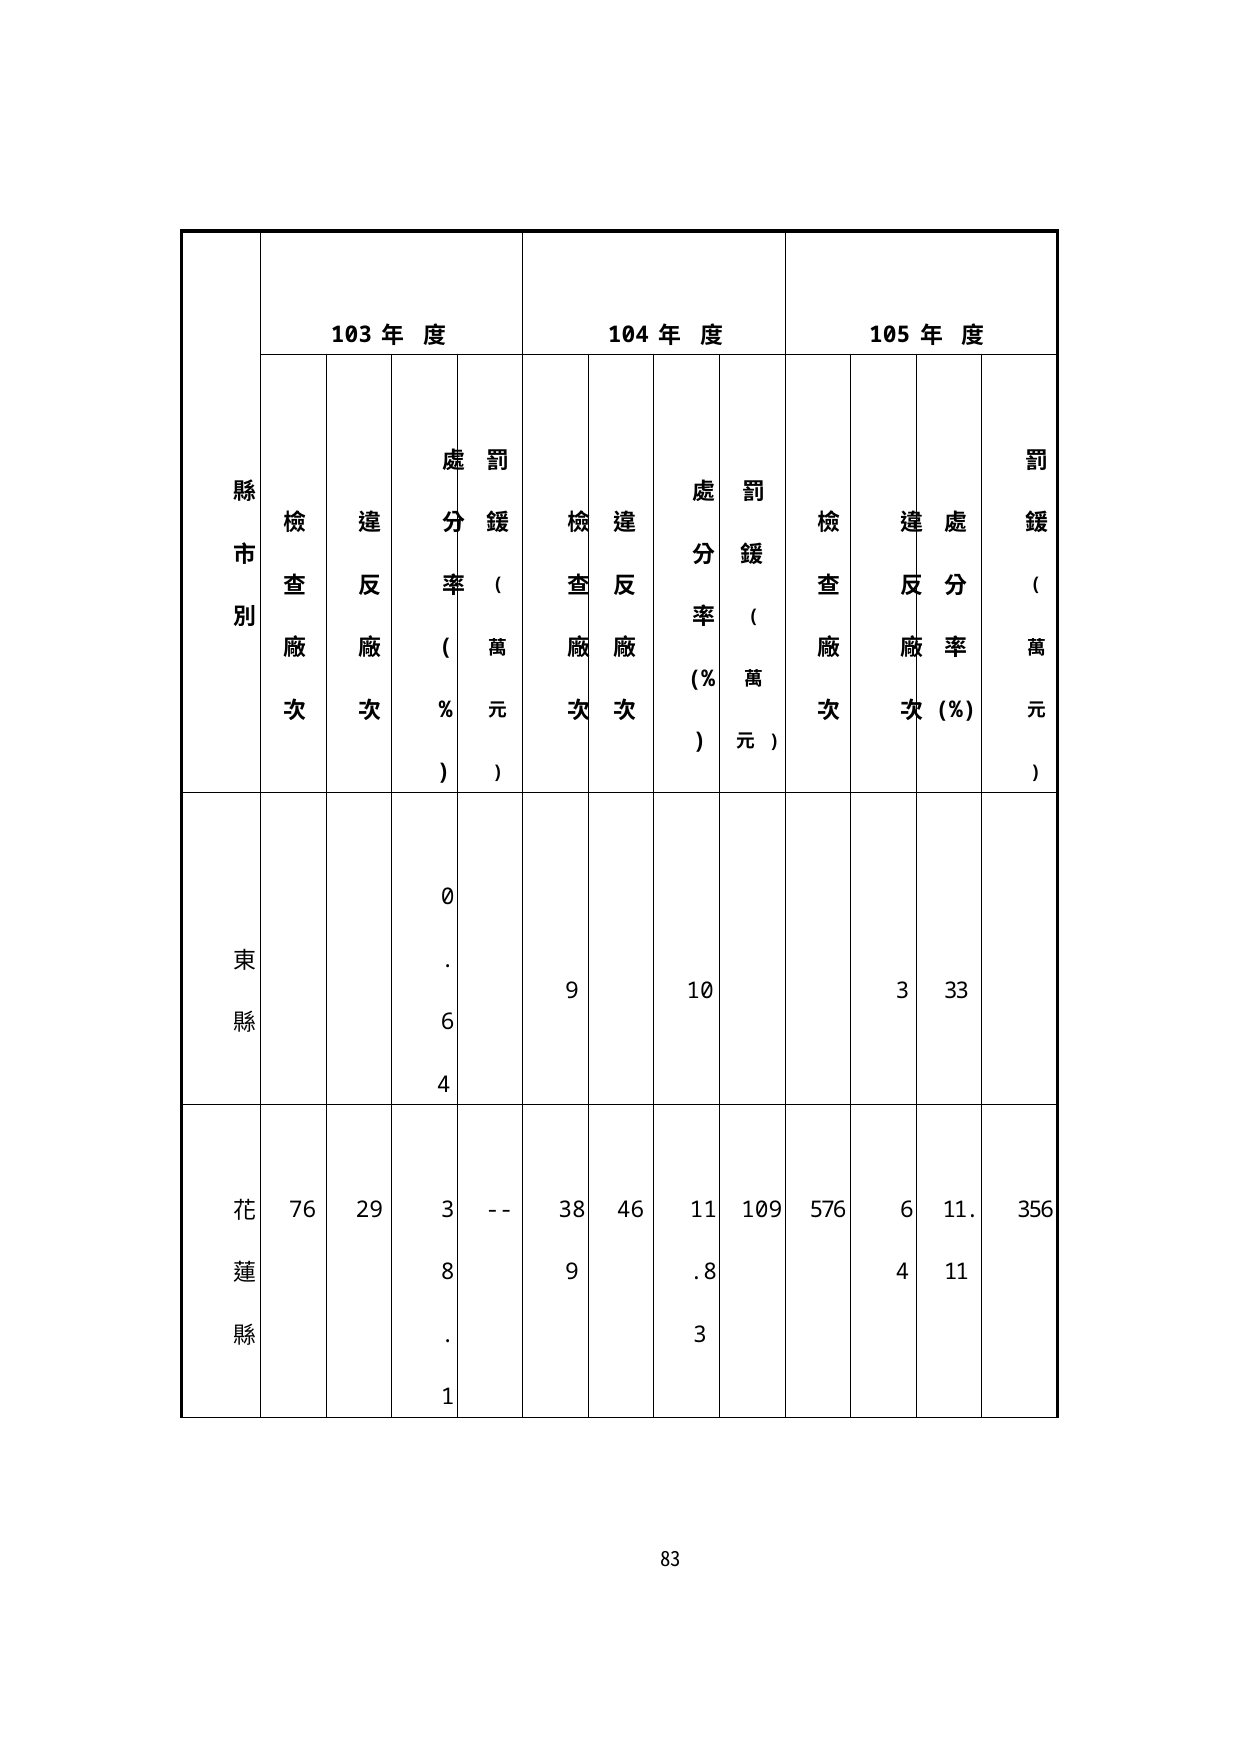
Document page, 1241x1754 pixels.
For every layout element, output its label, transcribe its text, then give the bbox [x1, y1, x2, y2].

table_cell 違反廠次 [589, 355, 653, 792]
table_header 105年度 [786, 233, 1056, 354]
table_cell 10 [654, 793, 719, 1104]
table_cell [327, 793, 391, 1104]
table_cell 罰鍰(萬元) [720, 355, 785, 792]
table_cell 東縣 [183, 793, 260, 1104]
table_cell 違反廠次 [851, 355, 916, 792]
table_cell 576 [786, 1105, 850, 1417]
table_header 縣市別 [183, 233, 260, 792]
table_cell 29 [327, 1105, 391, 1417]
table_header 103年度 [261, 233, 522, 354]
table_cell 檢查廠次 [523, 355, 588, 792]
table_cell [720, 793, 785, 1104]
table_cell 處分率(%) [654, 355, 719, 792]
table_cell 檢查廠次 [786, 355, 850, 792]
table_cell 76 [261, 1105, 326, 1417]
table_cell [982, 793, 1056, 1104]
table_cell 花蓮縣 [183, 1105, 260, 1417]
table_cell 11.11 [917, 1105, 981, 1417]
table_header 104年度 [523, 233, 785, 354]
table_cell [786, 793, 850, 1104]
table_cell 109 [720, 1105, 785, 1417]
table_cell 違反廠次 [327, 355, 391, 792]
table_cell 0.64 [392, 793, 457, 1104]
table_cell [589, 793, 653, 1104]
table_cell 3 [851, 793, 916, 1104]
table_cell 罰鍰 (萬元) [458, 355, 522, 792]
table_cell -- [458, 793, 522, 1104]
table_cell 罰鍰(萬元) [982, 355, 1056, 792]
table_cell 33 [917, 793, 981, 1104]
table_cell 64 [851, 1105, 916, 1417]
table_cell 檢查廠次 [261, 355, 326, 792]
table_cell 9 [523, 793, 588, 1104]
table_cell 38.1 [392, 1105, 457, 1417]
table_cell [261, 793, 326, 1104]
table_cell 389 [523, 1105, 588, 1417]
table_cell 處分率(%) [392, 355, 457, 792]
table_cell 11.83 [654, 1105, 719, 1417]
table_cell -- [458, 1105, 522, 1417]
table_cell 46 [589, 1105, 653, 1417]
table_cell 處分率(%) [917, 355, 981, 792]
table_cell 356 [982, 1105, 1056, 1417]
